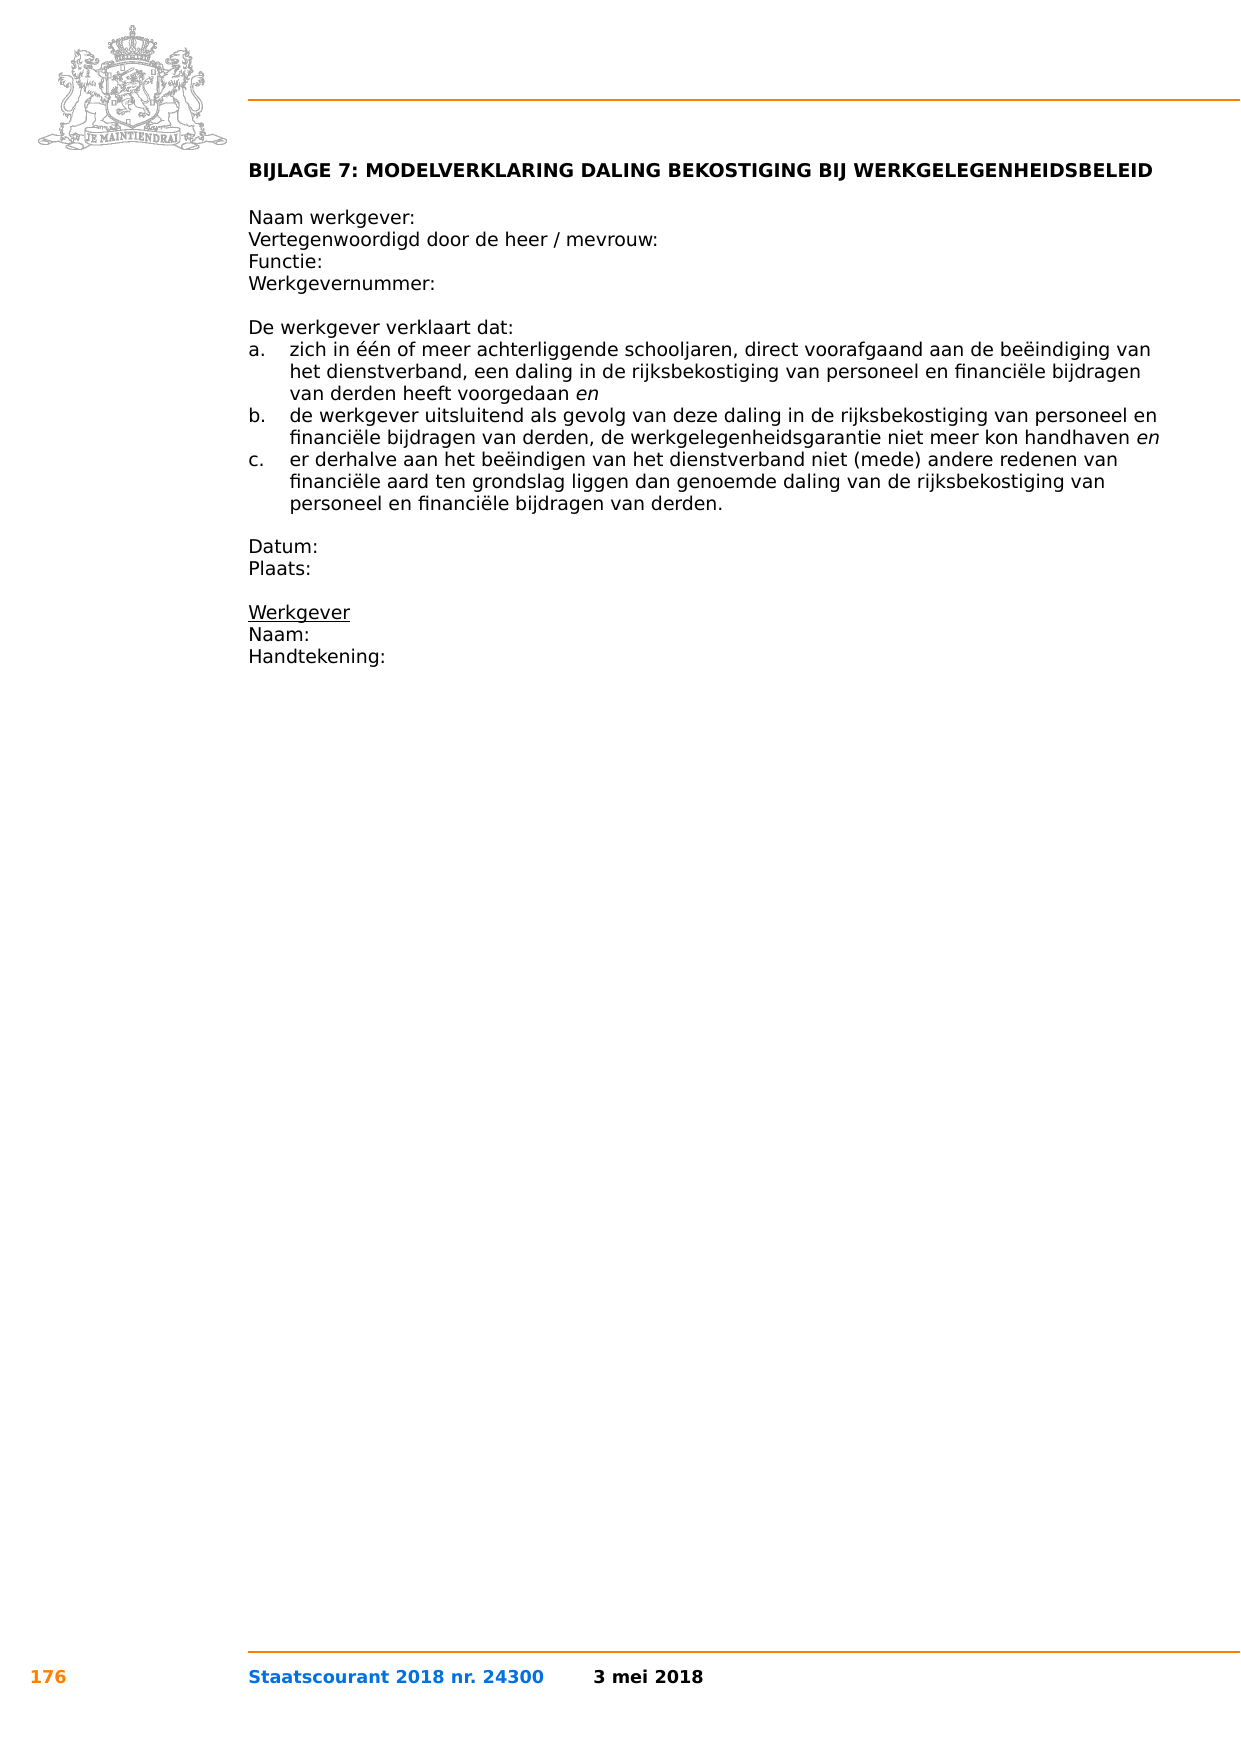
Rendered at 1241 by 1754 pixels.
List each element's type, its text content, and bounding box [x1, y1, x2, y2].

text Functie: [248, 251, 1163, 273]
text Naam werkgever: [248, 207, 1163, 229]
text Werkgever [248, 602, 1163, 624]
text Datum: [248, 536, 1163, 558]
subtitle BIJLAGE 7: MODELVERKLARING DALING BEKOSTIGING BIJ WERKGELEGENHEIDSBELEID [248, 160, 1163, 182]
text Werkgevernummer: [248, 273, 1163, 295]
text Naam: [248, 624, 1163, 646]
text Vertegenwoordigd door de heer / mevrouw: [248, 229, 1163, 251]
text a. zich in één of meer achterliggende schooljaren, direct voorafgaand aan de beëindiging van het dienstverband, een daling in de rijksbekostiging van personeel en financiële bijdragen van derden heeft voorgedaan en [248, 339, 1163, 404]
text c. er derhalve aan het beëindigen van het dienstverband niet (mede) andere redenen van financiële aard ten grondslag liggen dan genoemde daling van de rijksbekostiging van personeel en financiële bijdragen van derden. [248, 448, 1163, 514]
text Handtekening: [248, 646, 1163, 668]
text b. de werkgever uitsluitend als gevolg van deze daling in de rijksbekostiging van personeel en financiële bijdragen van derden, de werkgelegenheidsgarantie niet meer kon handhaven en [248, 404, 1163, 448]
text Plaats: [248, 558, 1163, 580]
picture [38, 25, 227, 150]
text De werkgever verklaart dat: [248, 317, 1163, 339]
